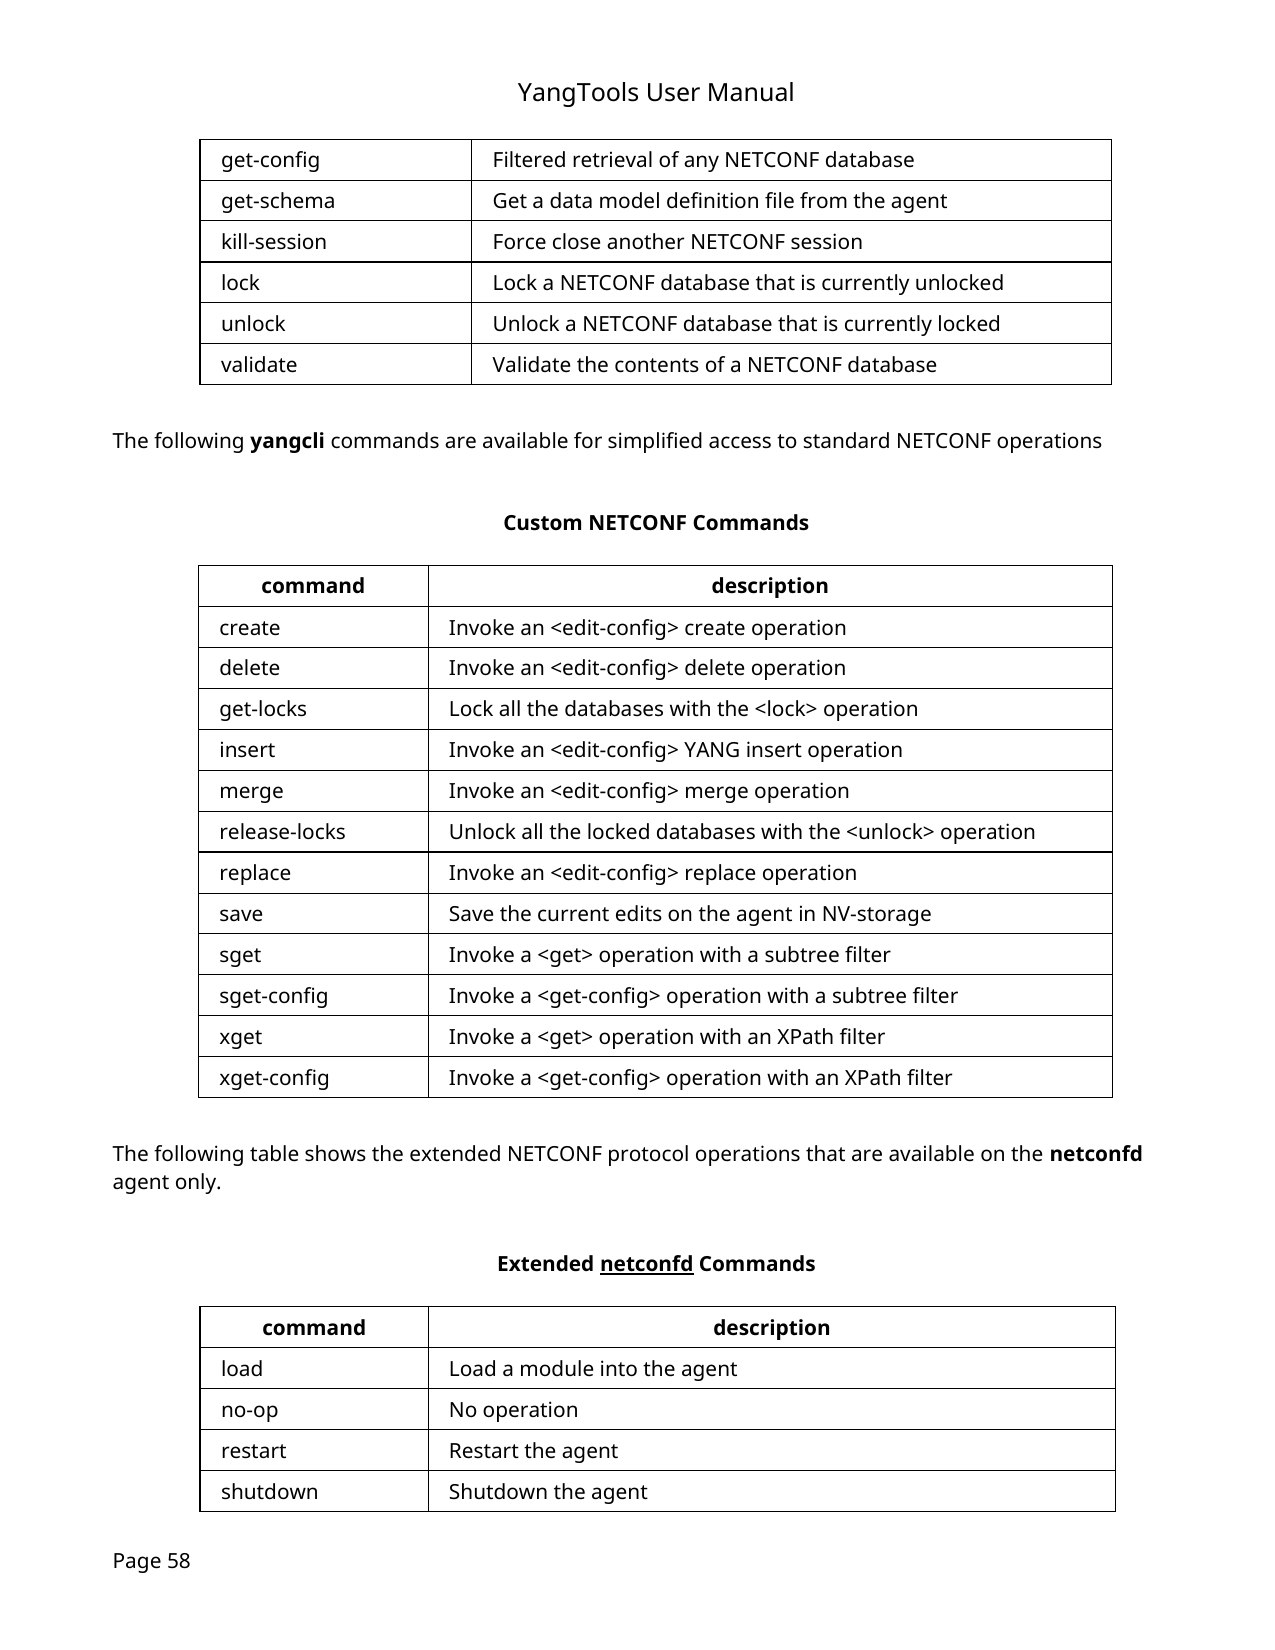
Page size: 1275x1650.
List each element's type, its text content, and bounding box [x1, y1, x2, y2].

table_header command [199, 566, 428, 606]
table_cell xget [199, 1016, 428, 1056]
table_cell insert [199, 730, 428, 769]
table_cell no-op [201, 1389, 428, 1429]
table_header command [201, 1307, 428, 1347]
table_cell Invoke a <get-config> operation with a subtree filter [429, 975, 1112, 1015]
table_cell Invoke an <edit-config> merge operation [429, 771, 1112, 811]
table_cell No operation [429, 1389, 1115, 1429]
table_cell sget-config [199, 975, 428, 1015]
table_cell Invoke an <edit-config> replace operation [429, 853, 1112, 892]
table_cell delete [199, 648, 428, 688]
table_cell Lock a NETCONF database that is currently unlocked [472, 263, 1111, 302]
subtitle Extended netconfd Commands [127, 1249, 1185, 1278]
table_cell Invoke an <edit-config> YANG insert operation [429, 730, 1112, 769]
table_cell Invoke an <edit-config> delete operation [429, 648, 1112, 688]
table_cell Invoke an <edit-config> create operation [429, 607, 1112, 647]
table_cell shutdown [201, 1471, 428, 1511]
table_cell Load a module into the agent [429, 1348, 1115, 1388]
table_cell load [201, 1348, 428, 1388]
table_cell validate [201, 344, 471, 384]
table_cell get-config [201, 140, 471, 179]
table_cell Invoke a <get-config> operation with an XPath filter [429, 1057, 1112, 1097]
table_cell merge [199, 771, 428, 811]
table_cell save [199, 894, 428, 933]
text The following table shows the extended NETCONF protocol operations that are available on the netconfd agent only. [112, 1139, 1200, 1196]
table_cell Invoke a <get> operation with a subtree filter [429, 934, 1112, 974]
table_cell Lock all the databases with the <lock> operation [429, 689, 1112, 729]
table_cell xget-config [199, 1057, 428, 1097]
table_cell lock [201, 263, 471, 302]
table_cell get-locks [199, 689, 428, 729]
table_cell release-locks [199, 812, 428, 851]
table_cell restart [201, 1430, 428, 1470]
table_header description [429, 1307, 1115, 1347]
table_header description [429, 566, 1112, 606]
table_cell unlock [201, 303, 471, 343]
subtitle Custom NETCONF Commands [127, 508, 1185, 536]
table_cell Force close another NETCONF session [472, 221, 1111, 261]
table_cell Validate the contents of a NETCONF database [472, 344, 1111, 384]
table_cell Restart the agent [429, 1430, 1115, 1470]
table_cell Shutdown the agent [429, 1471, 1115, 1511]
table_cell Unlock a NETCONF database that is currently locked [472, 303, 1111, 343]
table_cell sget [199, 934, 428, 974]
table_cell kill-session [201, 221, 471, 261]
text The following yangcli commands are available for simplified access to standard NETCONF operations [112, 426, 1200, 454]
table_cell Filtered retrieval of any NETCONF database [472, 140, 1111, 179]
table_cell create [199, 607, 428, 647]
table_cell Unlock all the locked databases with the <unlock> operation [429, 812, 1112, 851]
table_cell Invoke a <get> operation with an XPath filter [429, 1016, 1112, 1056]
table_cell Get a data model definition file from the agent [472, 181, 1111, 220]
table_cell Save the current edits on the agent in NV-storage [429, 894, 1112, 933]
table_cell replace [199, 853, 428, 892]
table_cell get-schema [201, 181, 471, 220]
